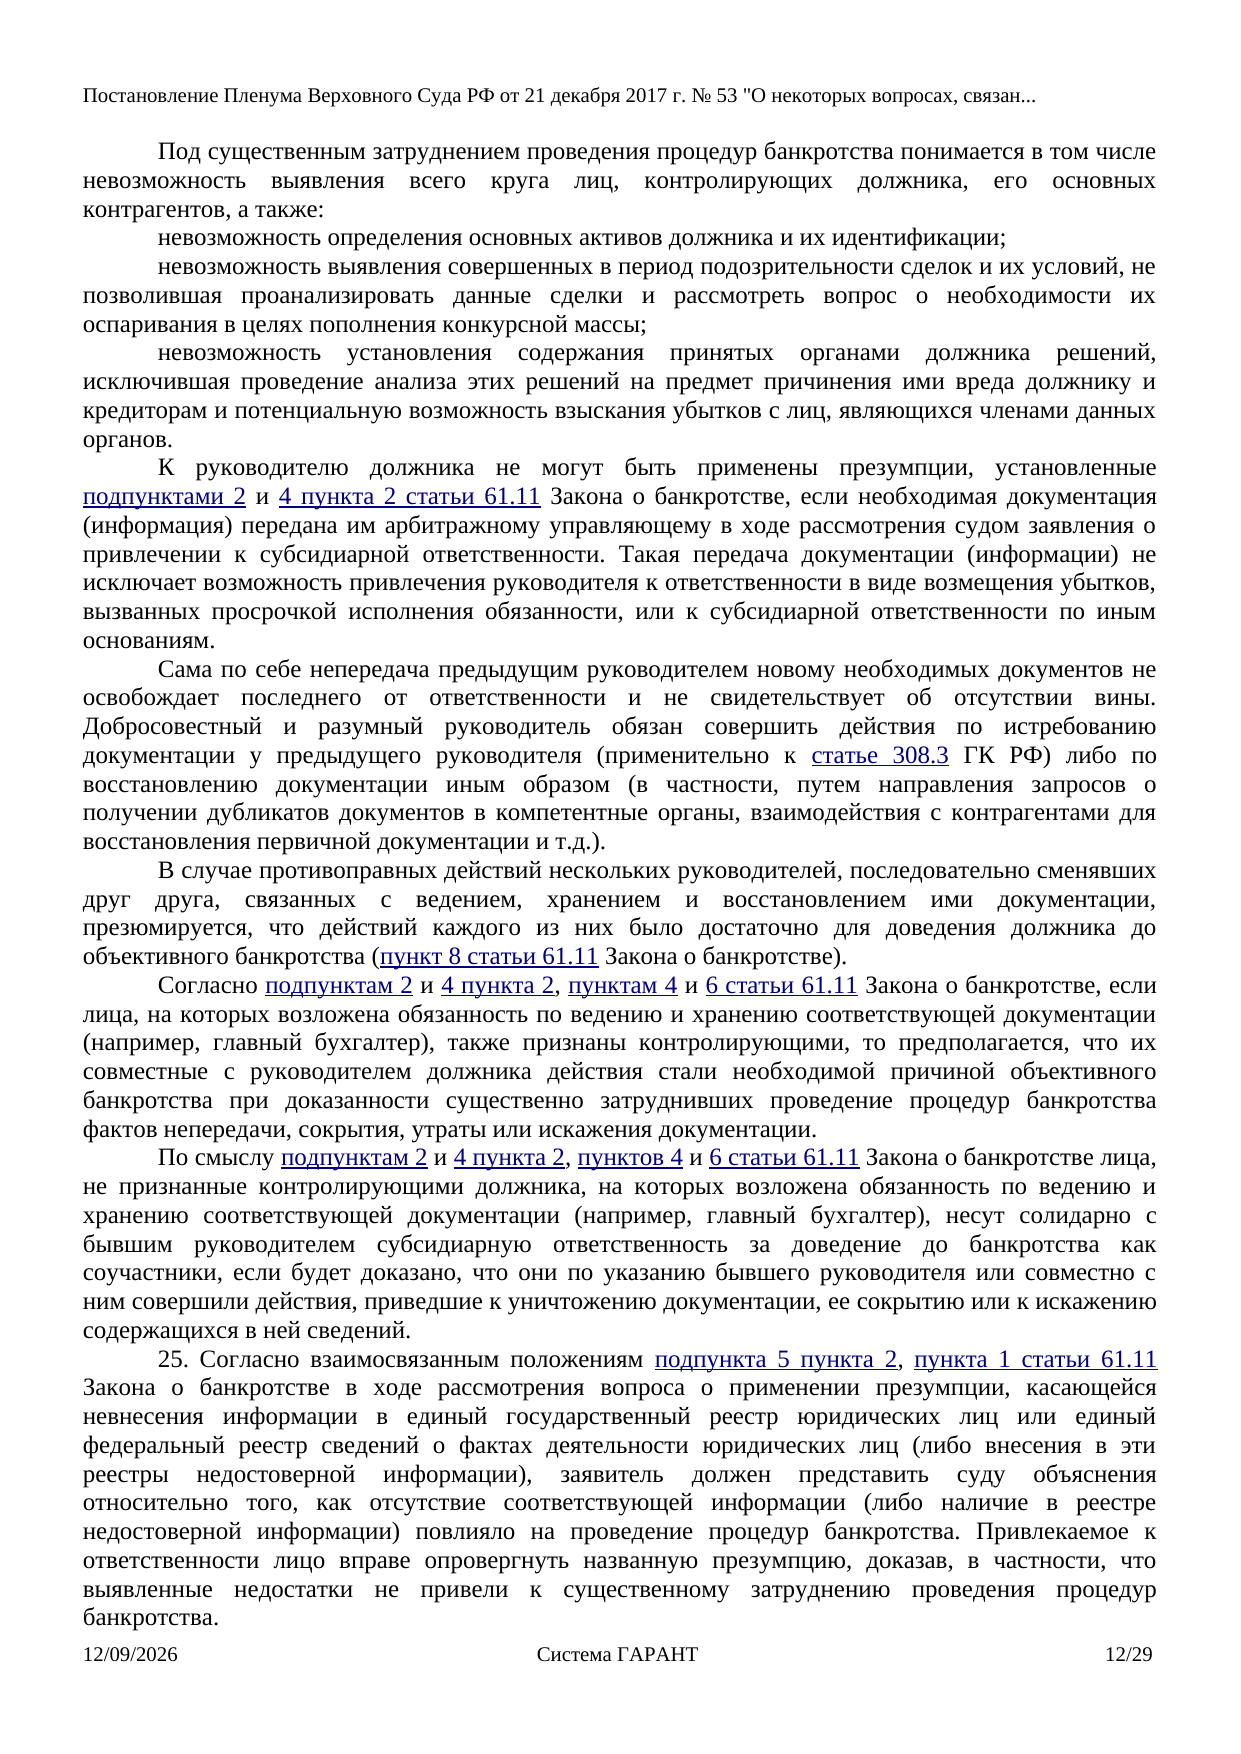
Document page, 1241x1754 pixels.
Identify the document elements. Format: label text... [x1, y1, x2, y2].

text невозможность выявления совершенных в период подозрительности сделок и их условий, не позволившая проанализировать данные сделки и рассмотреть вопрос о необходимости их оспаривания в целях пополнения конкурсной массы; [83, 251, 1157, 337]
text Согласно подпунктам 2 и 4 пункта 2, пунктам 4 и 6 статьи 61.11 Закона о банкротстве, если лица, на которых возложена обязанность по ведению и хранению соответствующей документации (например, главный бухгалтер), также признаны контролирующими, то предполагается, что их совместные с руководителем должника действия стали необходимой причиной объективного банкротства при доказанности существенно затруднивших проведение процедур банкротства фактов непередачи, сокрытия, утраты или искажения документации. [83, 970, 1157, 1142]
text Сама по себе непередача предыдущим руководителем новому необходимых документов не освобождает последнего от ответственности и не свидетельствует об отсутствии вины. Добросовестный и разумный руководитель обязан совершить действия по истребованию документации у предыдущего руководителя (применительно к статье 308.3 ГК РФ) либо по восстановлению документации иным образом (в частности, путем направления запросов о получении дубликатов документов в компетентные органы, взаимодействия с контрагентами для восстановления первичной документации и т.д.). [83, 654, 1157, 855]
text По смыслу подпунктам 2 и 4 пункта 2, пунктов 4 и 6 статьи 61.11 Закона о банкротстве лица, не признанные контролирующими должника, на которых возложена обязанность по ведению и хранению соответствующей документации (например, главный бухгалтер), несут солидарно с бывшим руководителем субсидиарную ответственность за доведение до банкротства как соучастники, если будет доказано, что они по указанию бывшего руководителя или совместно с ним совершили действия, приведшие к уничтожению документации, ее сокрытию или к искажению содержащихся в ней сведений. [83, 1142, 1157, 1344]
text невозможность определения основных активов должника и их идентификации; [83, 222, 1157, 251]
text К руководителю должника не могут быть применены презумпции, установленные подпунктами 2 и 4 пункта 2 статьи 61.11 Закона о банкротстве, если необходимая документация (информация) передана им арбитражному управляющему в ходе рассмотрения судом заявления о привлечении к субсидиарной ответственности. Такая передача документации (информации) не исключает возможность привлечения руководителя к ответственности в виде возмещения убытков, вызванных просрочкой исполнения обязанности, или к субсидиарной ответственности по иным основаниям. [83, 452, 1157, 654]
text В случае противоправных действий нескольких руководителей, последовательно сменявших друг друга, связанных с ведением, хранением и восстановлением ими документации, презюмируется, что действий каждого из них было достаточно для доведения должника до объективного банкротства (пункт 8 статьи 61.11 Закона о банкротстве). [83, 855, 1157, 970]
text Под существенным затруднением проведения процедур банкротства понимается в том числе невозможность выявления всего круга лиц, контролирующих должника, его основных контрагентов, а также: [83, 136, 1157, 222]
text 25. Согласно взаимосвязанным положениям подпункта 5 пункта 2, пункта 1 статьи 61.11 Закона о банкротстве в ходе рассмотрения вопроса о применении презумпции, касающейся невнесения информации в единый государственный реестр юридических лиц или единый федеральный реестр сведений о фактах деятельности юридических лиц (либо внесения в эти реестры недостоверной информации), заявитель должен представить суду объяснения относительно того, как отсутствие соответствующей информации (либо наличие в реестре недостоверной информации) повлияло на проведение процедур банкротства. Привлекаемое к ответственности лицо вправе опровергнуть названную презумпцию, доказав, в частности, что выявленные недостатки не привели к существенному затруднению проведения процедур банкротства. [83, 1344, 1157, 1631]
text невозможность установления содержания принятых органами должника решений, исключившая проведение анализа этих решений на предмет причинения ими вреда должнику и кредиторам и потенциальную возможность взыскания убытков с лиц, являющихся членами данных органов. [83, 337, 1157, 452]
